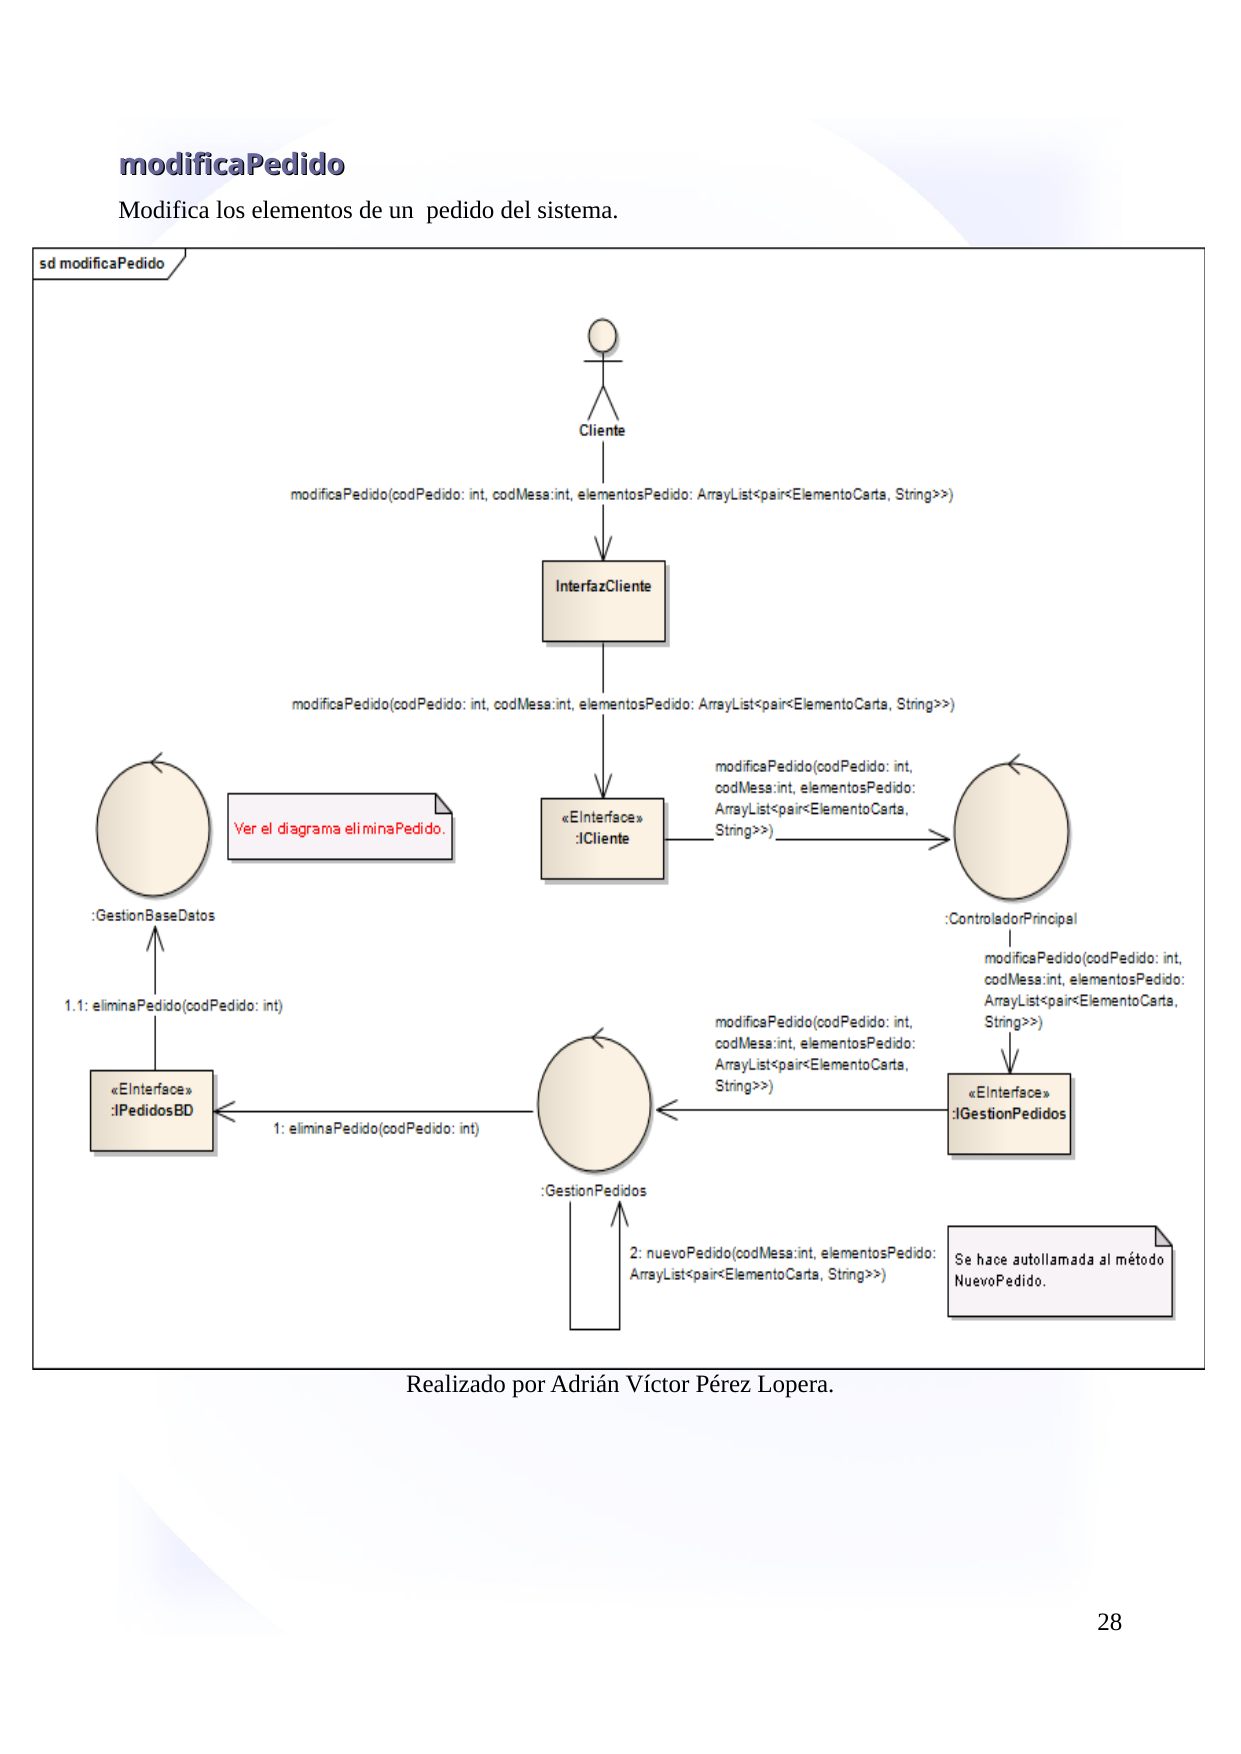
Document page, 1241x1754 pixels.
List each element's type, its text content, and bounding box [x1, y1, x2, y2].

picture [118, 224, 1122, 237]
text [118, 237, 1122, 246]
picture [31, 246, 1205, 1370]
text Realizado por Adrián Víctor Pérez Lopera. [118, 1370, 1122, 1398]
picture [118, 118, 1122, 143]
picture [118, 1398, 1122, 1636]
subtitle modificaPedido [118, 143, 1122, 183]
text Modifica los elementos de un pedido del sistema. [118, 195, 1122, 224]
picture [118, 183, 1122, 195]
